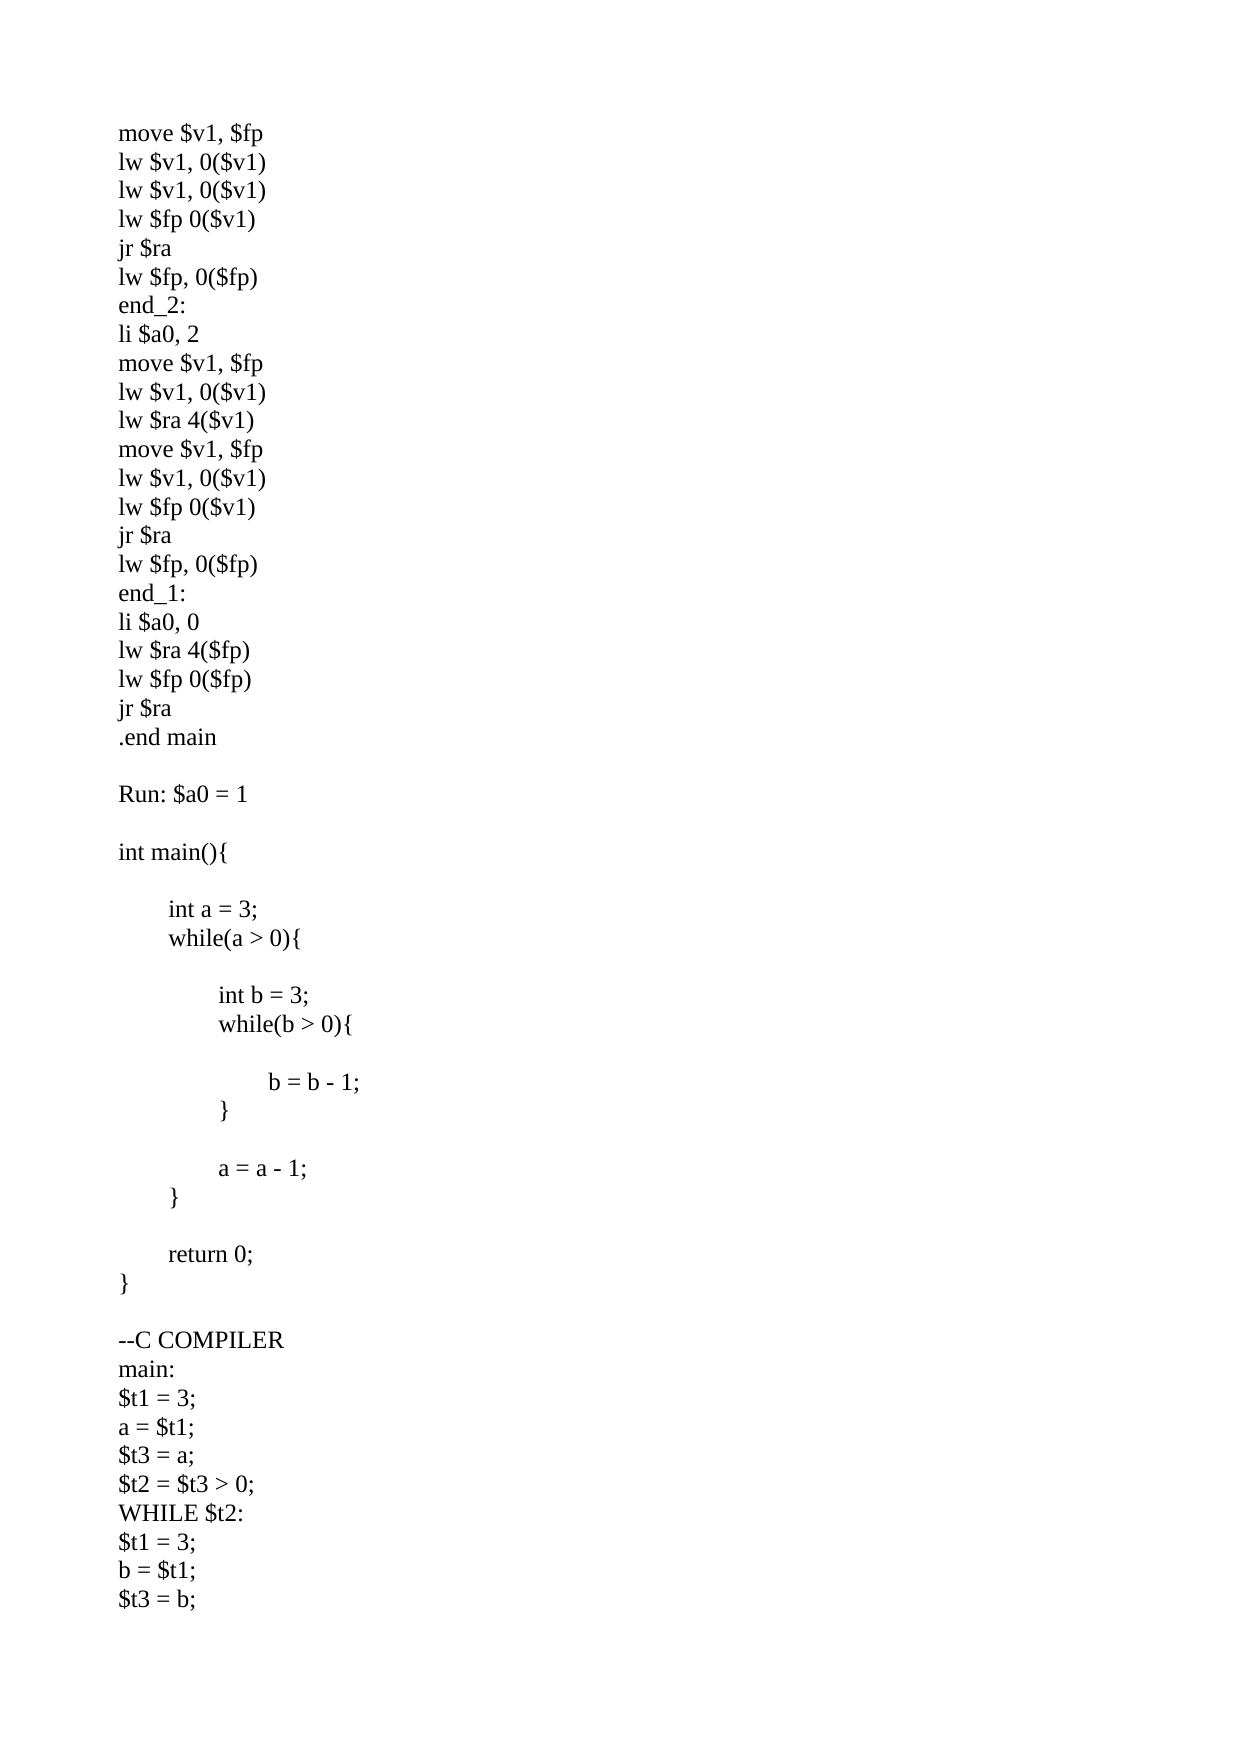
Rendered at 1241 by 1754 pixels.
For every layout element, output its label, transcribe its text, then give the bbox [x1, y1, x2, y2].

text while(a > 0){ [118, 923, 1122, 952]
text while(b > 0){ [118, 1009, 1122, 1038]
text jr $ra [118, 693, 1122, 722]
text lw $fp, 0($fp) [118, 262, 1122, 291]
text b = $t1; [118, 1556, 1122, 1584]
text $t3 = a; [118, 1441, 1122, 1469]
text b = b - 1; [118, 1067, 1122, 1096]
text Run: $a0 = 1 [118, 779, 1122, 808]
text end_1: [118, 578, 1122, 607]
text lw $ra 4($v1) [118, 406, 1122, 434]
text $t2 = $t3 > 0; [118, 1469, 1122, 1498]
text $t1 = 3; [118, 1383, 1122, 1412]
text lw $v1, 0($v1) [118, 463, 1122, 492]
text } [118, 1096, 1122, 1124]
text lw $fp 0($v1) [118, 492, 1122, 521]
text move $v1, $fp [118, 348, 1122, 377]
text lw $fp, 0($fp) [118, 549, 1122, 578]
text lw $v1, 0($v1) [118, 147, 1122, 176]
text } [118, 1182, 1122, 1211]
text lw $fp 0($v1) [118, 204, 1122, 233]
text a = a - 1; [118, 1153, 1122, 1182]
text int main(){ [118, 837, 1122, 866]
text lw $v1, 0($v1) [118, 377, 1122, 406]
text main: [118, 1354, 1122, 1383]
text move $v1, $fp [118, 118, 1122, 147]
text end_2: [118, 291, 1122, 319]
text int a = 3; [118, 894, 1122, 923]
text --C COMPILER [118, 1326, 1122, 1354]
text .end main [118, 722, 1122, 751]
text li $a0, 2 [118, 319, 1122, 348]
text $t1 = 3; [118, 1527, 1122, 1556]
text li $a0, 0 [118, 607, 1122, 636]
text } [118, 1268, 1122, 1297]
text WHILE $t2: [118, 1498, 1122, 1527]
text return 0; [118, 1239, 1122, 1268]
text $t3 = b; [118, 1584, 1122, 1613]
text jr $ra [118, 233, 1122, 262]
text int b = 3; [118, 981, 1122, 1009]
text move $v1, $fp [118, 434, 1122, 463]
text lw $ra 4($fp) [118, 636, 1122, 664]
text lw $v1, 0($v1) [118, 176, 1122, 204]
text jr $ra [118, 521, 1122, 549]
text a = $t1; [118, 1412, 1122, 1441]
text lw $fp 0($fp) [118, 664, 1122, 693]
